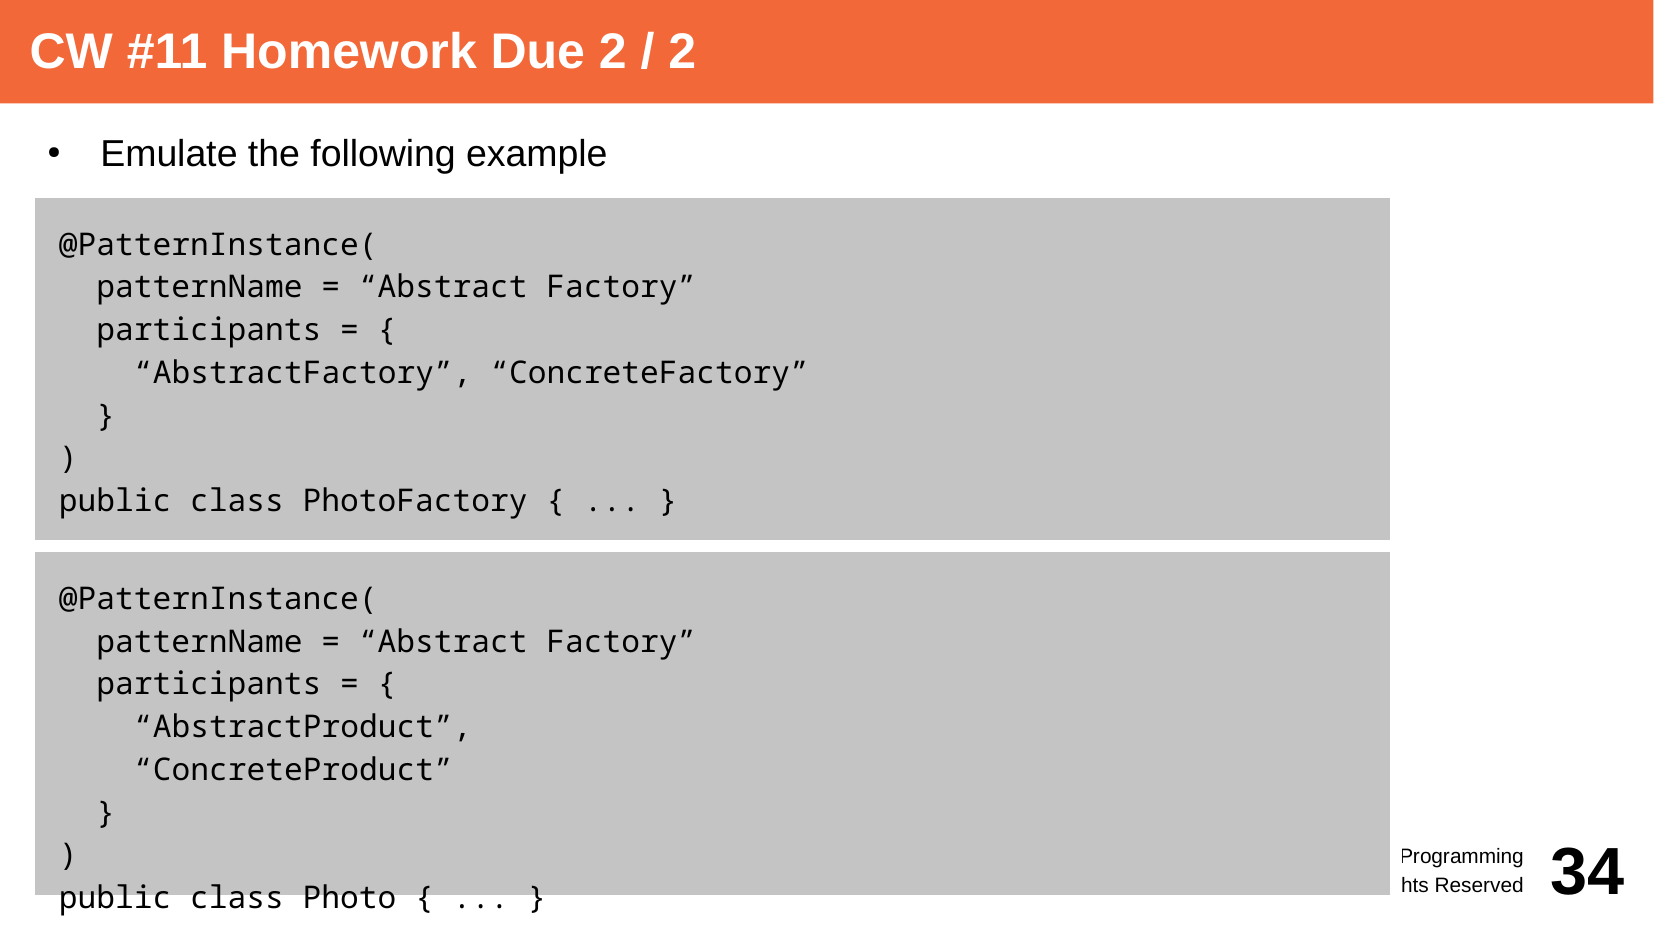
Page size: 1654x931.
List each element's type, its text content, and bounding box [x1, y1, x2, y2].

list @PatternInstance( patternName = “Abstract Factory” participants = { “AbstractFactory”, “ConcreteFactory” } ) public class PhotoFactory { ... } [29, 191, 1397, 540]
list Emulate the following example [29, 132, 1625, 813]
list @PatternInstance( patternName = “Abstract Factory” participants = { “AbstractProduct”, “ConcreteProduct” } ) public class Photo { ... } [29, 546, 1397, 901]
title CW #11 Homework Due 2 / 2 [0, 0, 1654, 104]
